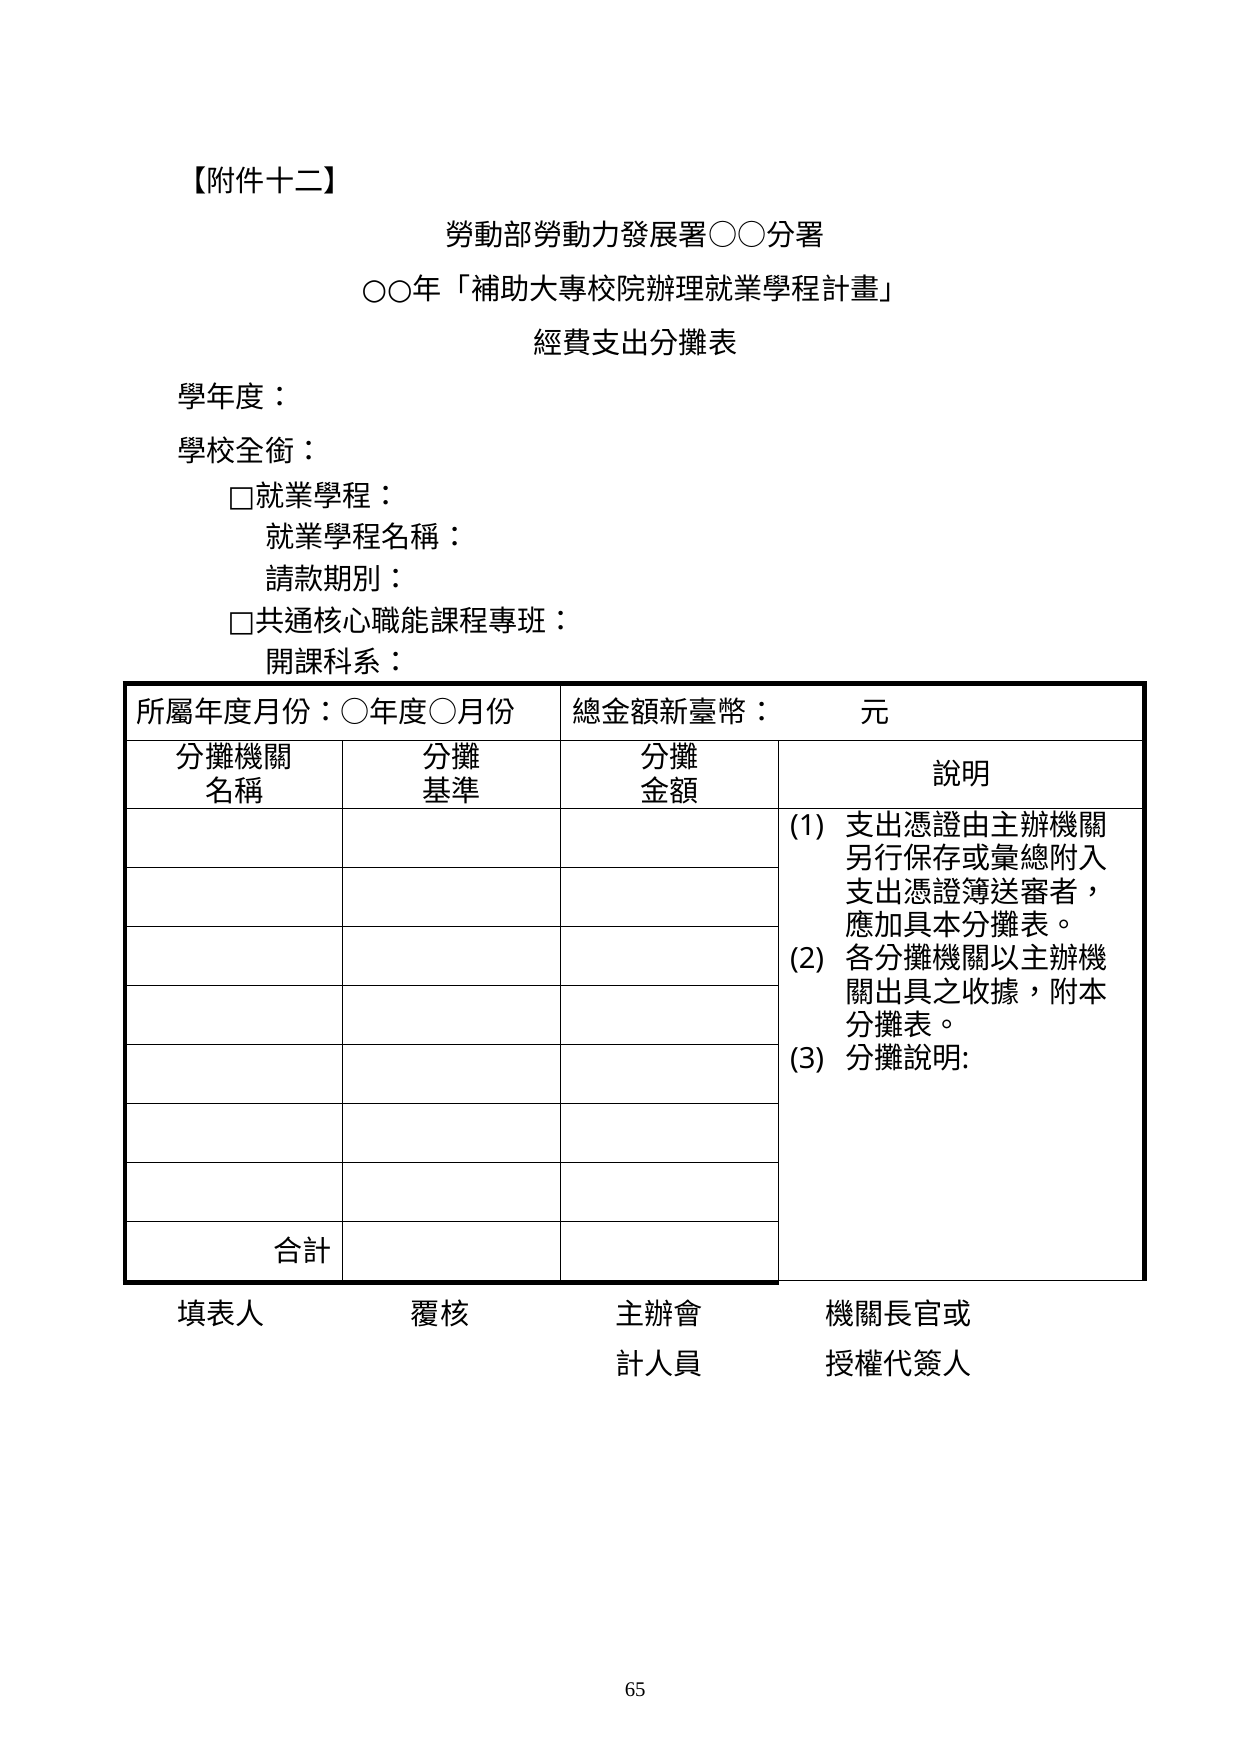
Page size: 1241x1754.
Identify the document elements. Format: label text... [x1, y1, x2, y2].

table_cell 分攤 基準 [343, 741, 560, 808]
table_cell [127, 868, 342, 926]
table_cell [127, 986, 342, 1044]
table_cell [561, 1045, 778, 1103]
table_cell 支出憑證由主辦機關另行保存或彙總附入支出憑證簿送審者，應加具本分攤表。 各分攤機關以主辦機關出具之收據，附本分攤表。 分攤說明: [779, 809, 1142, 1280]
table_cell [561, 809, 778, 867]
text 就業學程名稱： [265, 514, 1092, 556]
table_cell [561, 868, 778, 926]
text 學校全銜： [177, 418, 1092, 473]
table_cell [343, 1045, 560, 1103]
text □共通核心職能課程專班： [227, 598, 1213, 639]
table_cell [343, 927, 560, 985]
text 學年度： [177, 364, 1092, 418]
table_cell [343, 1163, 560, 1221]
table_cell [561, 927, 778, 985]
table_cell [561, 986, 778, 1044]
text 請款期別： [265, 556, 1092, 598]
table_cell [561, 1222, 778, 1280]
text 勞動部勞動力發展署○○分署 [177, 202, 1092, 256]
table_cell 分攤 金額 [561, 741, 778, 808]
text 開課科系： [265, 639, 1092, 681]
table_cell [343, 986, 560, 1044]
table_cell 分攤機關 名稱 [127, 741, 342, 808]
text ○○年「補助大專校院辦理就業學程計畫」 [177, 256, 1092, 310]
table_cell 合計 [127, 1222, 342, 1280]
text 計人員 授權代簽人 [177, 1331, 1157, 1385]
text 【附件十二】 [177, 148, 1092, 202]
table_header 總金額新臺幣： 元 [561, 686, 1142, 740]
table_cell [343, 1104, 560, 1162]
table_cell [561, 1104, 778, 1162]
text □就業學程： [227, 473, 1213, 514]
text 經費支出分攤表 [177, 310, 1092, 364]
table_cell [127, 809, 342, 867]
table_cell 說明 [779, 741, 1142, 808]
table_cell [561, 1163, 778, 1221]
table_cell [343, 1222, 560, 1280]
table_cell [343, 868, 560, 926]
table_cell [127, 927, 342, 985]
text 填表人 覆核 主辦會 機關長官或 [177, 1297, 1186, 1331]
table_cell [343, 809, 560, 867]
table_header 所屬年度月份：○年度○月份 [127, 686, 560, 740]
table_cell [127, 1163, 342, 1221]
table_cell [127, 1104, 342, 1162]
table_cell [127, 1045, 342, 1103]
